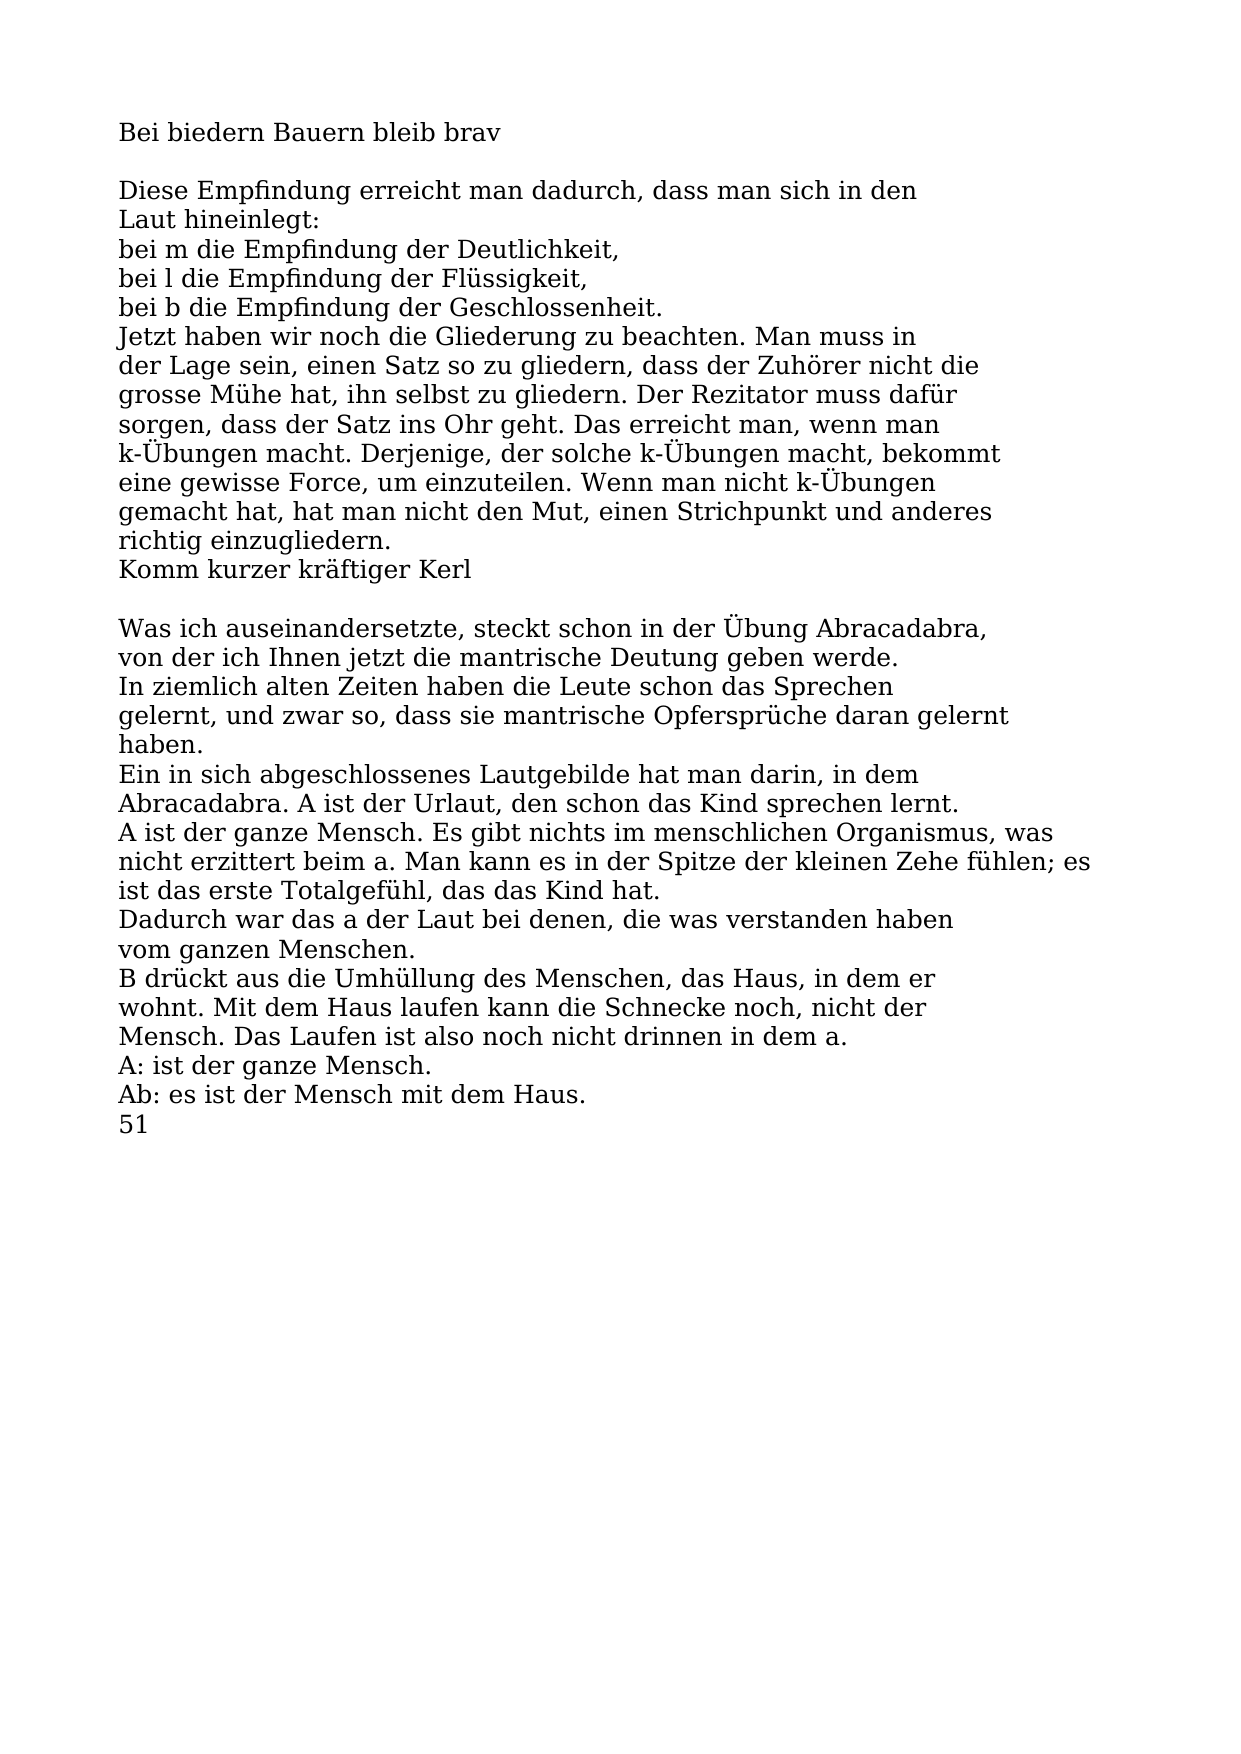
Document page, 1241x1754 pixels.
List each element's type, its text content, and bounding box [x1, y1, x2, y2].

text bei b die Empfindung der Geschlossenheit. [118, 293, 1122, 322]
text Bei biedern Bauern bleib brav [118, 118, 1122, 147]
text Diese Empfindung erreicht man dadurch, dass man sich in den [118, 176, 1122, 206]
text In ziemlich alten Zeiten haben die Leute schon das Sprechen [118, 672, 1122, 701]
text Jetzt haben wir noch die Gliederung zu beachten. Man muss in [118, 322, 1122, 351]
text grosse Mühe hat, ihn selbst zu gliedern. Der Rezitator muss dafür [118, 381, 1122, 410]
text Komm kurzer kräftiger Kerl [118, 556, 1122, 585]
text Ab: es ist der Mensch mit dem Haus. [118, 1081, 1122, 1110]
text Ein in sich abgeschlossenes Lautgebilde hat man darin, in dem [118, 760, 1122, 789]
text eine gewisse Force, um einzuteilen. Wenn man nicht k-Übungen [118, 468, 1122, 497]
text sorgen, dass der Satz ins Ohr geht. Das erreicht man, wenn man [118, 410, 1122, 439]
text Mensch. Das Laufen ist also noch nicht drinnen in dem a. [118, 1022, 1122, 1051]
text Dadurch war das a der Laut bei denen, die was verstanden haben [118, 906, 1122, 935]
text wohnt. Mit dem Haus laufen kann die Schnecke noch, nicht der [118, 993, 1122, 1022]
text Was ich auseinandersetzte, steckt schon in der Übung Abracadabra, [118, 614, 1122, 643]
text Laut hineinlegt: [118, 206, 1122, 235]
text B drückt aus die Umhüllung des Menschen, das Haus, in dem er [118, 964, 1122, 993]
text bei l die Empfindung der Flüssigkeit, [118, 264, 1122, 293]
text bei m die Empfindung der Deutlichkeit, [118, 235, 1122, 264]
text A ist der ganze Mensch. Es gibt nichts im menschlichen Organismus, was nicht erzittert beim a. Man kann es in der Spitze der kleinen Zehe fühlen; es ist das erste Totalgefühl, das das Kind hat. [118, 818, 1122, 906]
text 51 [118, 1110, 1122, 1139]
text vom ganzen Menschen. [118, 935, 1122, 964]
text der Lage sein, einen Satz so zu gliedern, dass der Zuhörer nicht die [118, 351, 1122, 381]
text gemacht hat, hat man nicht den Mut, einen Strichpunkt und anderes [118, 497, 1122, 526]
text A: ist der ganze Mensch. [118, 1051, 1122, 1081]
text Abracadabra. A ist der Urlaut, den schon das Kind sprechen lernt. [118, 789, 1122, 818]
text von der ich Ihnen jetzt die mantrische Deutung geben werde. [118, 643, 1122, 672]
text gelernt, und zwar so, dass sie mantrische Opfersprüche daran gelernt [118, 701, 1122, 731]
text haben. [118, 731, 1122, 760]
text k-Übungen macht. Derjenige, der solche k-Übungen macht, bekommt [118, 439, 1122, 468]
text richtig einzugliedern. [118, 526, 1122, 556]
